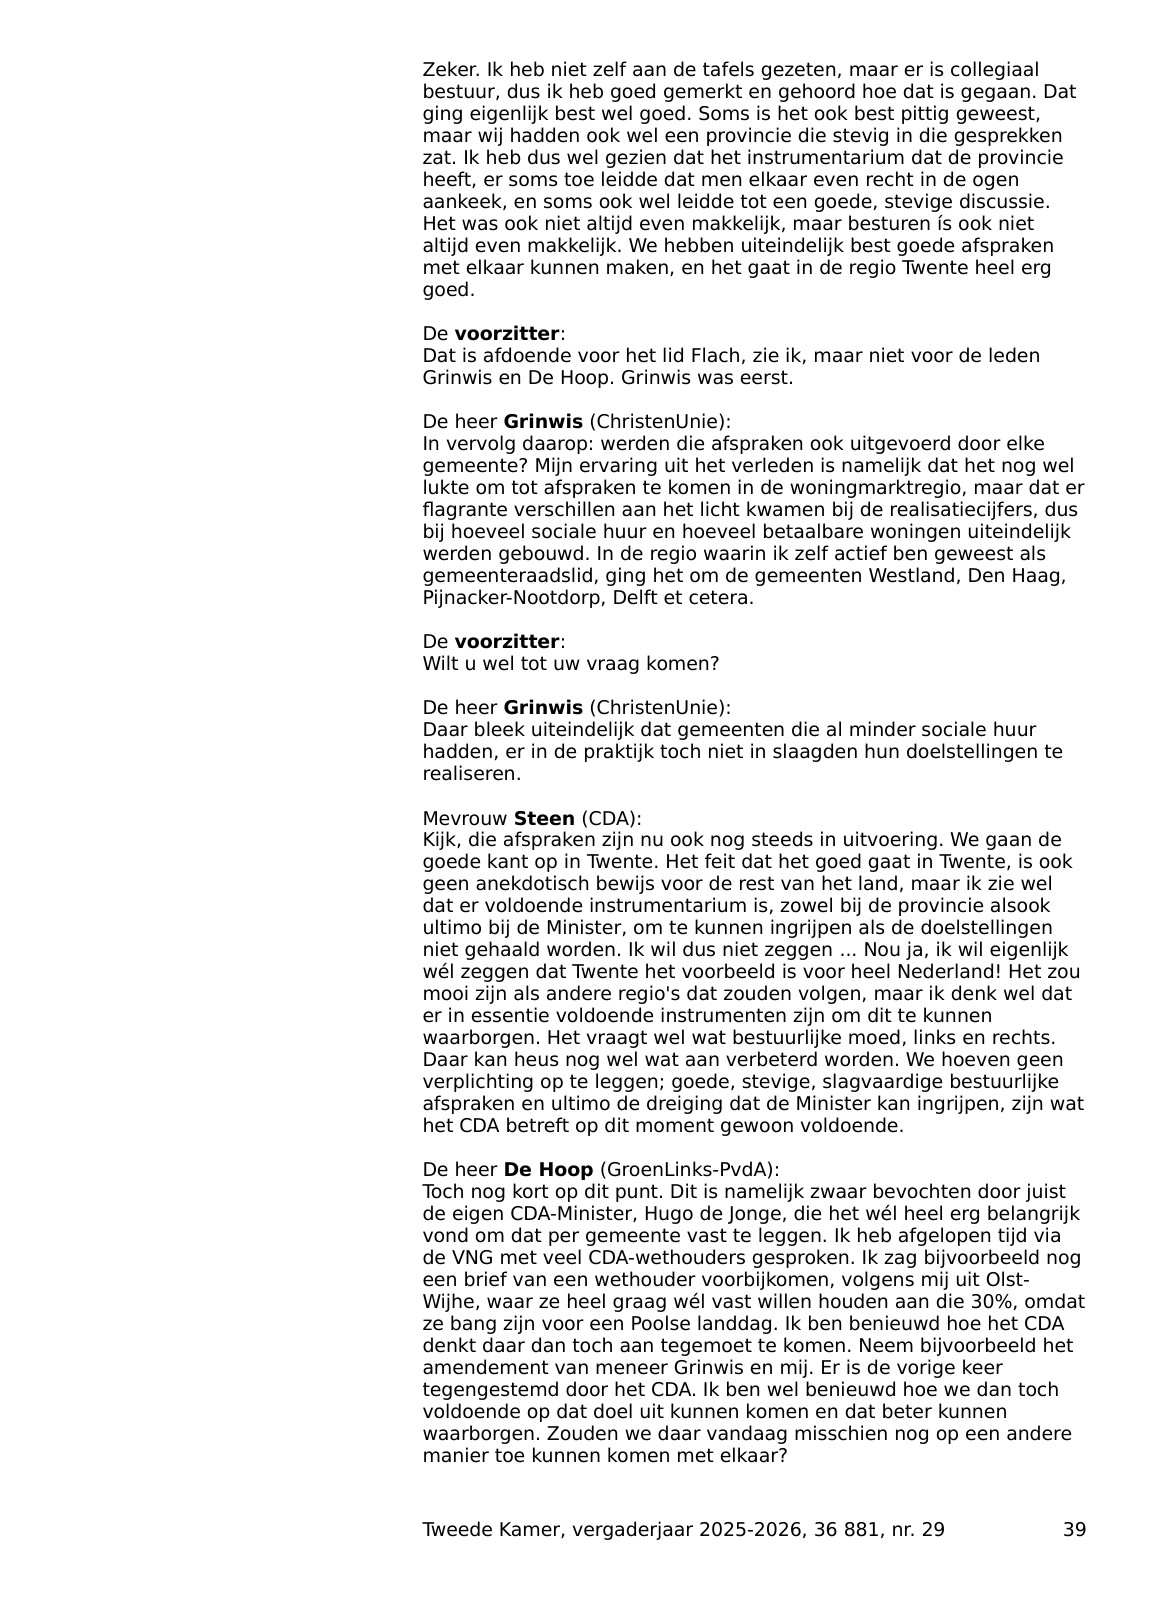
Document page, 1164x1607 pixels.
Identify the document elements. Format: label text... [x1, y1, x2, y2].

text Dat is afdoende voor het lid Flach, zie ik, maar niet voor de leden Grinwis en De Hoop. Grinwis was eerst. [422, 345, 1087, 389]
text De heer Grinwis (ChristenUnie): [422, 697, 1087, 719]
text Daar bleek uiteindelijk dat gemeenten die al minder sociale huur hadden, er in de praktijk toch niet in slaagden hun doelstellingen te realiseren. [422, 719, 1087, 785]
text Mevrouw Steen (CDA): [422, 807, 1087, 829]
text De heer Grinwis (ChristenUnie): [422, 411, 1087, 433]
text Kijk, die afspraken zijn nu ook nog steeds in uitvoering. We gaan de goede kant op in Twente. Het feit dat het goed gaat in Twente, is ook geen anekdotisch bewijs voor de rest van het land, maar ik zie wel dat er voldoende instrumentarium is, zowel bij de provincie alsook ultimo bij de Minister, om te kunnen ingrijpen als de doelstellingen niet gehaald worden. Ik wil dus niet zeggen ... Nou ja, ik wil eigenlijk wél zeggen dat Twente het voorbeeld is voor heel Nederland! Het zou mooi zijn als andere regio's dat zouden volgen, maar ik denk wel dat er in essentie voldoende instrumenten zijn om dit te kunnen waarborgen. Het vraagt wel wat bestuurlijke moed, links en rechts. Daar kan heus nog wel wat aan verbeterd worden. We hoeven geen verplichting op te leggen; goede, stevige, slagvaardige bestuurlijke afspraken en ultimo de dreiging dat de Minister kan ingrijpen, zijn wat het CDA betreft op dit moment gewoon voldoende. [422, 829, 1087, 1137]
text De voorzitter: [422, 631, 1087, 653]
text Zeker. Ik heb niet zelf aan de tafels gezeten, maar er is collegiaal bestuur, dus ik heb goed gemerkt en gehoord hoe dat is gegaan. Dat ging eigenlijk best wel goed. Soms is het ook best pittig geweest, maar wij hadden ook wel een provincie die stevig in die gesprekken zat. Ik heb dus wel gezien dat het instrumentarium dat de provincie heeft, er soms toe leidde dat men elkaar even recht in de ogen aankeek, en soms ook wel leidde tot een goede, stevige discussie. Het was ook niet altijd even makkelijk, maar besturen ís ook niet altijd even makkelijk. We hebben uiteindelijk best goede afspraken met elkaar kunnen maken, en het gaat in de regio Twente heel erg goed. [422, 59, 1087, 301]
text Wilt u wel tot uw vraag komen? [422, 653, 1087, 675]
text In vervolg daarop: werden die afspraken ook uitgevoerd door elke gemeente? Mijn ervaring uit het verleden is namelijk dat het nog wel lukte om tot afspraken te komen in de woningmarktregio, maar dat er flagrante verschillen aan het licht kwamen bij de realisatiecijfers, dus bij hoeveel sociale huur en hoeveel betaalbare woningen uiteindelijk werden gebouwd. In de regio waarin ik zelf actief ben geweest als gemeenteraadslid, ging het om de gemeenten Westland, Den Haag, Pijnacker-Nootdorp, Delft et cetera. [422, 433, 1087, 609]
text Toch nog kort op dit punt. Dit is namelijk zwaar bevochten door juist de eigen CDA-Minister, Hugo de Jonge, die het wél heel erg belangrijk vond om dat per gemeente vast te leggen. Ik heb afgelopen tijd via de VNG met veel CDA-wethouders gesproken. Ik zag bijvoorbeeld nog een brief van een wethouder voorbijkomen, volgens mij uit Olst-Wijhe, waar ze heel graag wél vast willen houden aan die 30%, omdat ze bang zijn voor een Poolse landdag. Ik ben benieuwd hoe het CDA denkt daar dan toch aan tegemoet te komen. Neem bijvoorbeeld het amendement van meneer Grinwis en mij. Er is de vorige keer tegengestemd door het CDA. Ik ben wel benieuwd hoe we dan toch voldoende op dat doel uit kunnen komen en dat beter kunnen waarborgen. Zouden we daar vandaag misschien nog op een andere manier toe kunnen komen met elkaar? [422, 1181, 1087, 1467]
text De voorzitter: [422, 323, 1087, 345]
text De heer De Hoop (GroenLinks-PvdA): [422, 1159, 1087, 1181]
